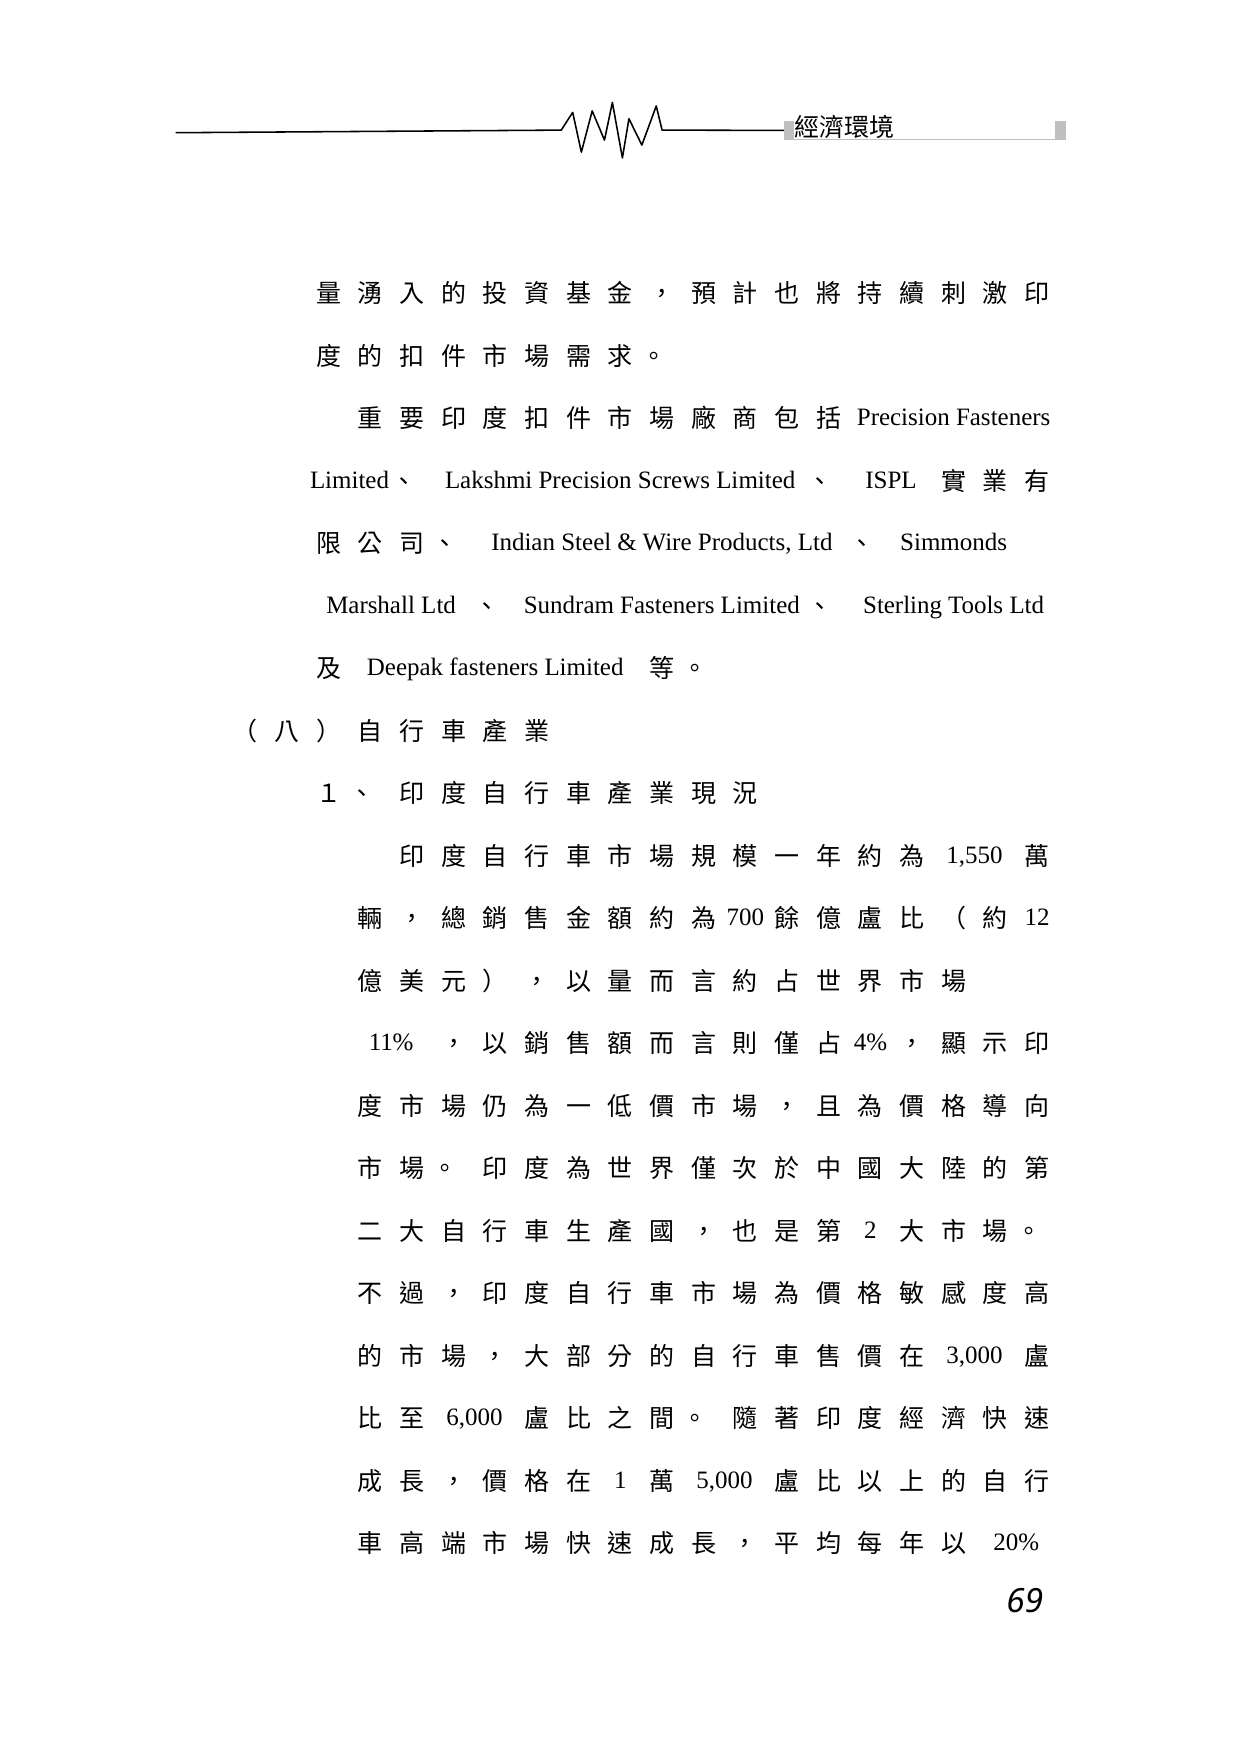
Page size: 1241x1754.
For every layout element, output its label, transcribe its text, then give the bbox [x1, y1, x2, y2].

text 量湧入的投資基金，預計也將持續刺激印度的扣件市場需求。 [281, 250, 1058, 375]
text 印度自行車市場規模一年約為1,550萬輛，總銷售金額約為700餘億盧比（約12億美元），以量而言約占世界市場11%，以銷售額而言則僅占4%，顯示印度市場仍為一低價市場，且為價格導向市場。印度為世界僅次於中國大陸的第二大自行車生產國，也是第2大市場。不過，印度自行車市場為價格敏感度高的市場，大部分的自行車售價在3,000盧比至6,000盧比之間。隨著印度經濟快速成長，價格在1萬5,000盧比以上的自行車高端市場快速成長，平均每年以20% [330, 813, 1058, 1563]
text １、印度自行車產業現況 [281, 750, 1058, 813]
text 重要印度扣件市場廠商包括Precision Fasteners Limited、Lakshmi Precision Screws Limited、ISPL實業有限公司、Indian Steel & Wire Products, Ltd、Simmonds Marshall Ltd、Sundram Fasteners Limited、Sterling Tools Ltd及Deepak fasteners Limited等。 [281, 375, 1058, 688]
text （八）自行車產業 [207, 688, 1058, 750]
